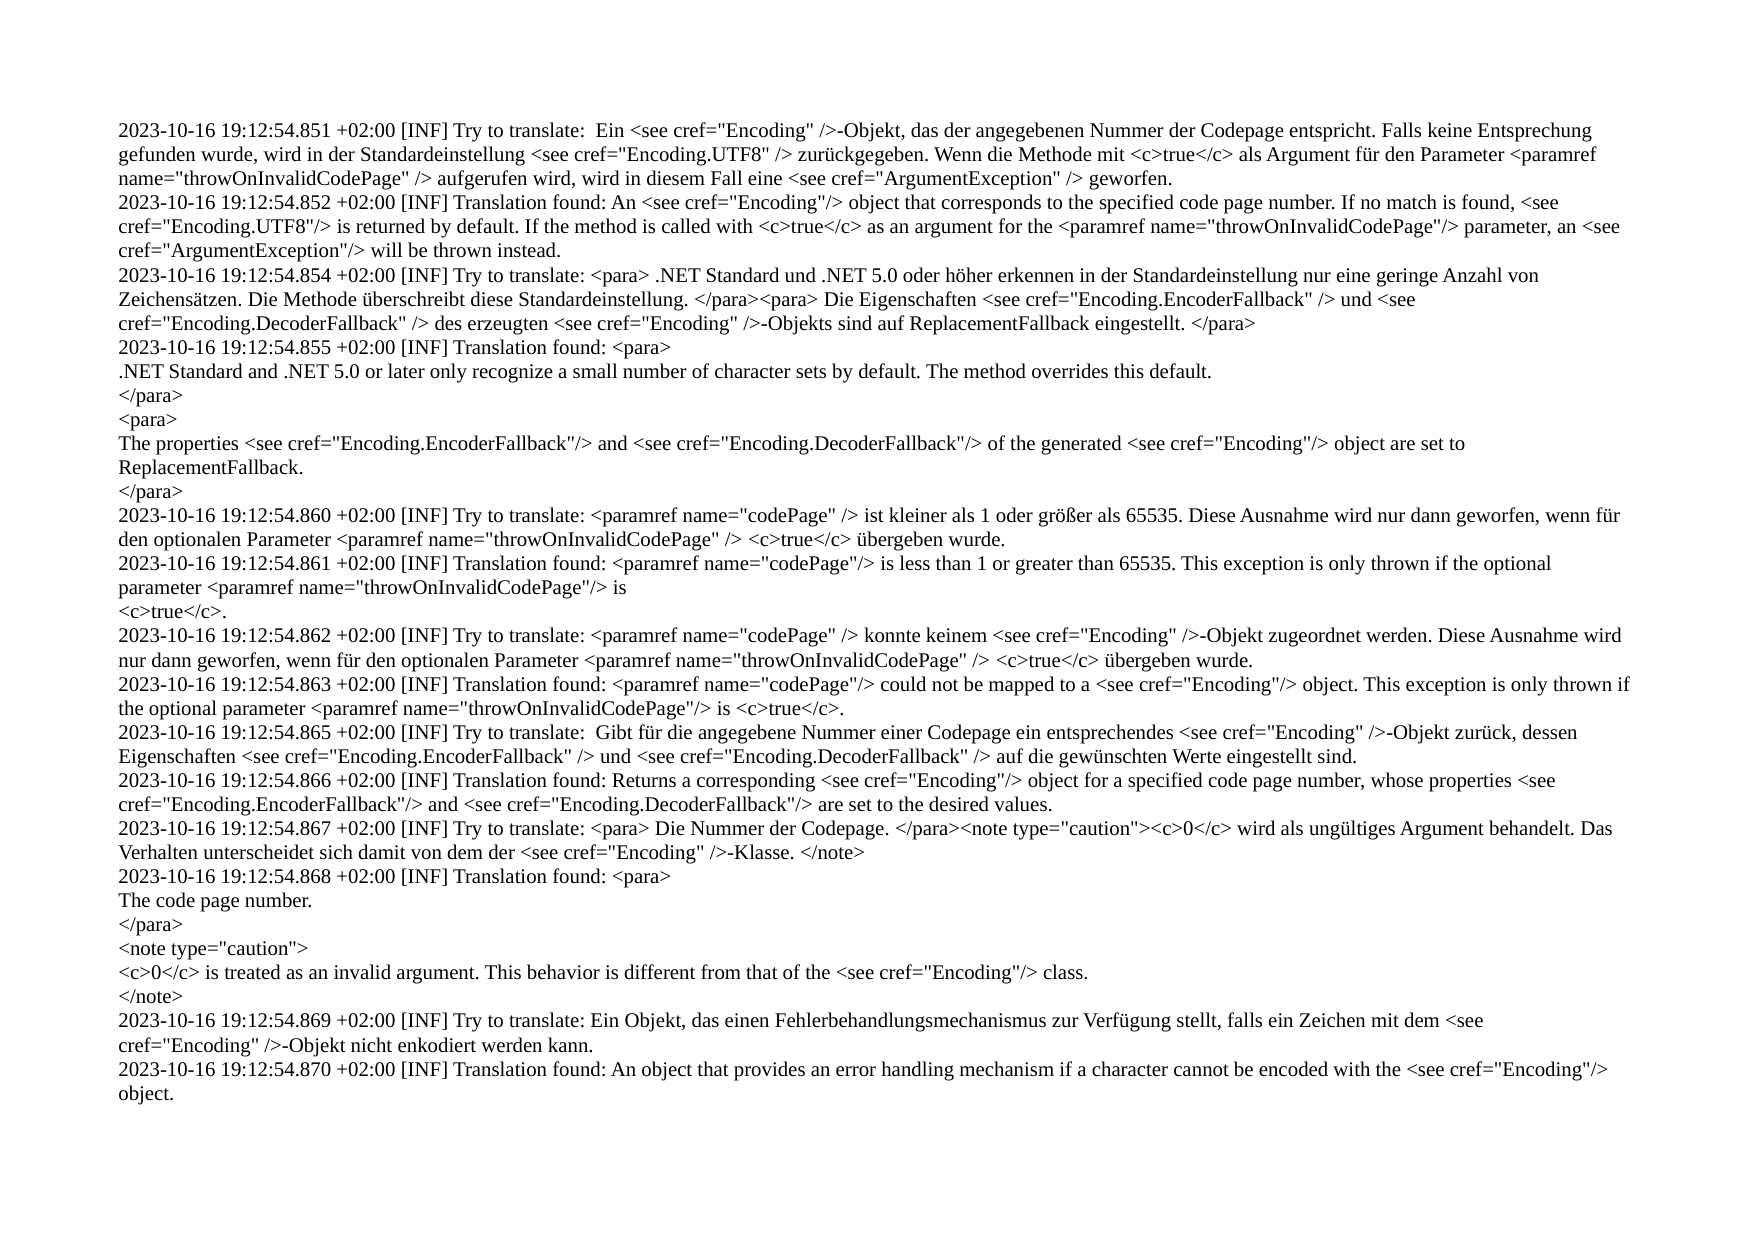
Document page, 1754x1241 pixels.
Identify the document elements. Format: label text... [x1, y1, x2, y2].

text 2023-10-16 19:12:54.861 +02:00 [INF] Translation found: <paramref name="codePage"/> is less than 1 or greater than 65535. This exception is only thrown if the optional parameter <paramref name="throwOnInvalidCodePage"/> is <c>true</c>. [118, 551, 1636, 623]
text 2023-10-16 19:12:54.866 +02:00 [INF] Translation found: Returns a corresponding <see cref="Encoding"/> object for a specified code page number, whose properties <see cref="Encoding.EncoderFallback"/> and <see cref="Encoding.DecoderFallback"/> are set to the desired values. [118, 768, 1636, 816]
text 2023-10-16 19:12:54.851 +02:00 [INF] Try to translate: Ein <see cref="Encoding" />-Objekt, das der angegebenen Nummer der Codepage entspricht. Falls keine Entsprechung gefunden wurde, wird in der Standardeinstellung <see cref="Encoding.UTF8" /> zurückgegeben. Wenn die Methode mit <c>true</c> als Argument für den Parameter <paramref name="throwOnInvalidCodePage" /> aufgerufen wird, wird in diesem Fall eine <see cref="ArgumentException" /> geworfen. [118, 118, 1636, 190]
text 2023-10-16 19:12:54.868 +02:00 [INF] Translation found: <para> The code page number. </para> <note type="caution"> <c>0</c> is treated as an invalid argument. This behavior is different from that of the <see cref="Encoding"/> class. </note> [118, 864, 1636, 1008]
text 2023-10-16 19:12:54.862 +02:00 [INF] Try to translate: <paramref name="codePage" /> konnte keinem <see cref="Encoding" />-Objekt zugeordnet werden. Diese Ausnahme wird nur dann geworfen, wenn für den optionalen Parameter <paramref name="throwOnInvalidCodePage" /> <c>true</c> übergeben wurde. [118, 623, 1636, 672]
text 2023-10-16 19:12:54.855 +02:00 [INF] Translation found: <para> .NET Standard and .NET 5.0 or later only recognize a small number of character sets by default. The method overrides this default. </para> <para> The properties <see cref="Encoding.EncoderFallback"/> and <see cref="Encoding.DecoderFallback"/> of the generated <see cref="Encoding"/> object are set to ReplacementFallback. </para> [118, 335, 1636, 503]
text 2023-10-16 19:12:54.860 +02:00 [INF] Try to translate: <paramref name="codePage" /> ist kleiner als 1 oder größer als 65535. Diese Ausnahme wird nur dann geworfen, wenn für den optionalen Parameter <paramref name="throwOnInvalidCodePage" /> <c>true</c> übergeben wurde. [118, 503, 1636, 551]
text 2023-10-16 19:12:54.870 +02:00 [INF] Translation found: An object that provides an error handling mechanism if a character cannot be encoded with the <see cref="Encoding"/> object. [118, 1057, 1636, 1105]
text 2023-10-16 19:12:54.867 +02:00 [INF] Try to translate: <para> Die Nummer der Codepage. </para><note type="caution"><c>0</c> wird als ungültiges Argument behandelt. Das Verhalten unterscheidet sich damit von dem der <see cref="Encoding" />-Klasse. </note> [118, 816, 1636, 864]
text 2023-10-16 19:12:54.863 +02:00 [INF] Translation found: <paramref name="codePage"/> could not be mapped to a <see cref="Encoding"/> object. This exception is only thrown if the optional parameter <paramref name="throwOnInvalidCodePage"/> is <c>true</c>. [118, 672, 1636, 720]
text 2023-10-16 19:12:54.852 +02:00 [INF] Translation found: An <see cref="Encoding"/> object that corresponds to the specified code page number. If no match is found, <see cref="Encoding.UTF8"/> is returned by default. If the method is called with <c>true</c> as an argument for the <paramref name="throwOnInvalidCodePage"/> parameter, an <see cref="ArgumentException"/> will be thrown instead. [118, 190, 1636, 262]
text 2023-10-16 19:12:54.869 +02:00 [INF] Try to translate: Ein Objekt, das einen Fehlerbehandlungsmechanismus zur Verfügung stellt, falls ein Zeichen mit dem <see cref="Encoding" />-Objekt nicht enkodiert werden kann. [118, 1008, 1636, 1057]
text 2023-10-16 19:12:54.854 +02:00 [INF] Try to translate: <para> .NET Standard und .NET 5.0 oder höher erkennen in der Standardeinstellung nur eine geringe Anzahl von Zeichensätzen. Die Methode überschreibt diese Standardeinstellung. </para><para> Die Eigenschaften <see cref="Encoding.EncoderFallback" /> und <see cref="Encoding.DecoderFallback" /> des erzeugten <see cref="Encoding" />-Objekts sind auf ReplacementFallback eingestellt. </para> [118, 262, 1636, 335]
text 2023-10-16 19:12:54.865 +02:00 [INF] Try to translate: Gibt für die angegebene Nummer einer Codepage ein entsprechendes <see cref="Encoding" />-Objekt zurück, dessen Eigenschaften <see cref="Encoding.EncoderFallback" /> und <see cref="Encoding.DecoderFallback" /> auf die gewünschten Werte eingestellt sind. [118, 720, 1636, 768]
